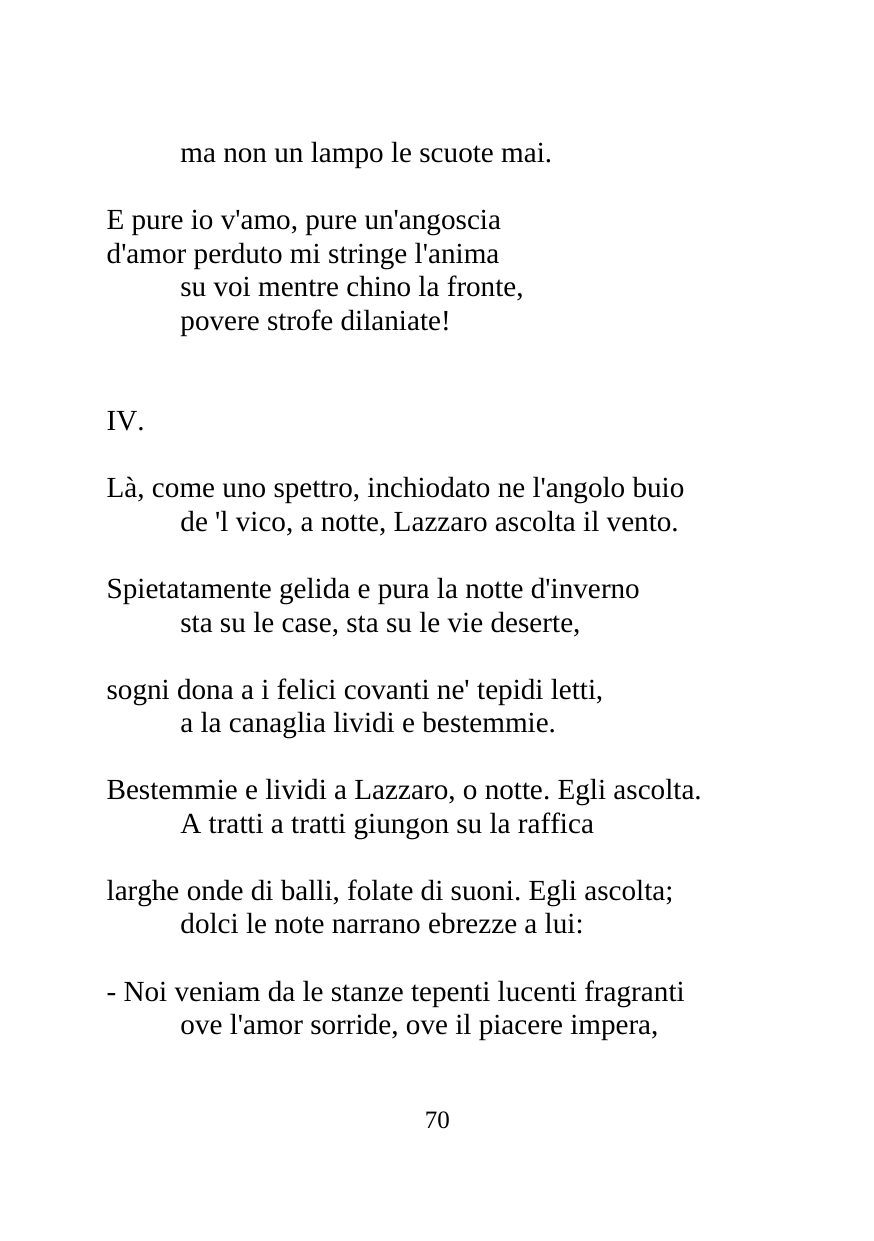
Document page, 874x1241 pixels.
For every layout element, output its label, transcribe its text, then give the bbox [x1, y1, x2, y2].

text - Noi veniam da le stanze tepenti lucenti fragranti [106, 974, 768, 1007]
text ma non un lampo le scuote mai. [106, 135, 768, 169]
text sogni dona a i felici covanti ne' tepidi letti, [106, 672, 768, 705]
text Spietatamente gelida e pura la notte d'inverno [106, 571, 768, 605]
text larghe onde di balli, folate di suoni. Egli ascolta; [106, 873, 768, 907]
text d'amor perduto mi stringe l'anima [106, 236, 768, 269]
text a la canaglia lividi e bestemmie. [106, 705, 768, 739]
text E pure io v'amo, pure un'angoscia [106, 202, 768, 236]
text su voi mentre chino la fronte, [106, 269, 768, 303]
text A tratti a tratti giungon su la raffica [106, 806, 768, 839]
text Là, come uno spettro, inchiodato ne l'angolo buio [106, 471, 768, 504]
text povere strofe dilaniate! [106, 303, 768, 336]
text dolci le note narrano ebrezze a lui: [106, 907, 768, 940]
text Bestemmie e lividi a Lazzaro, o notte. Egli ascolta. [106, 772, 768, 806]
text ove l'amor sorride, ove il piacere impera, [106, 1007, 768, 1041]
text de 'l vico, a notte, Lazzaro ascolta il vento. [106, 504, 768, 538]
text sta su le case, sta su le vie deserte, [106, 605, 768, 638]
text IV. [106, 403, 768, 437]
